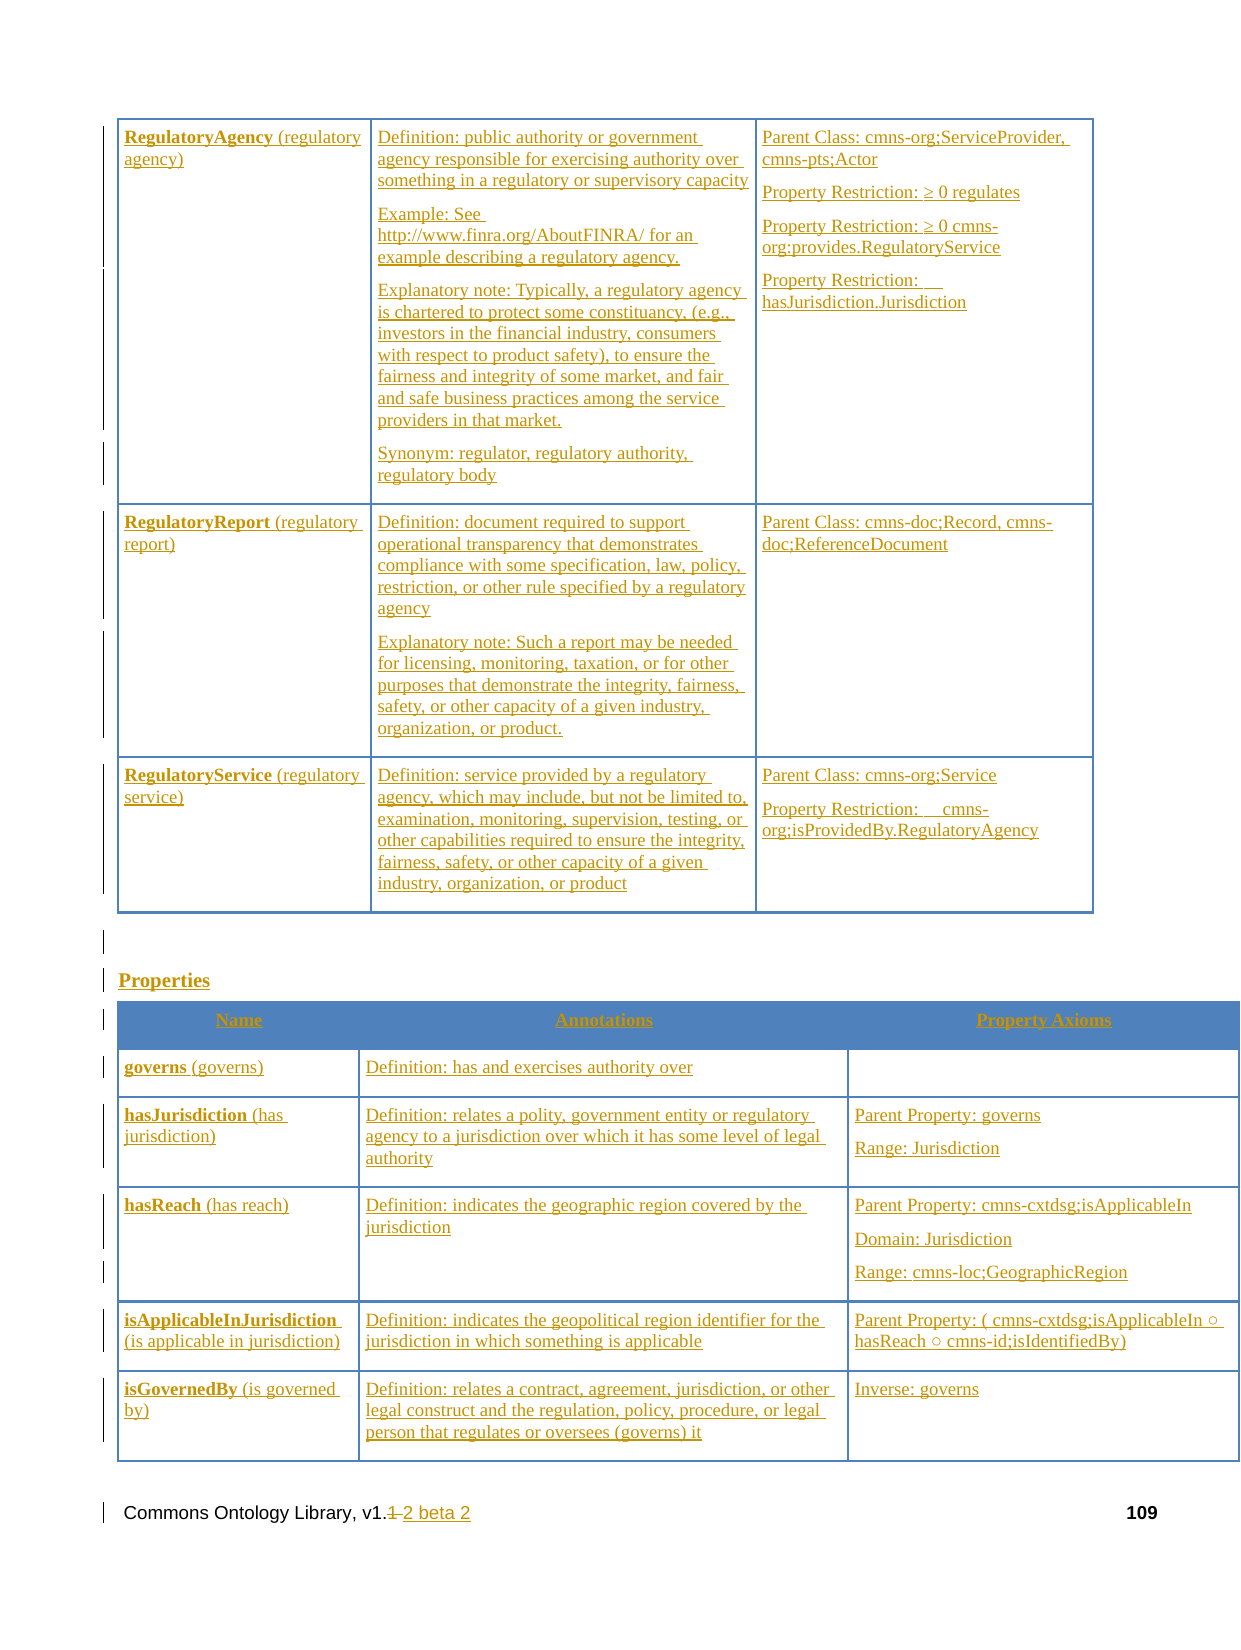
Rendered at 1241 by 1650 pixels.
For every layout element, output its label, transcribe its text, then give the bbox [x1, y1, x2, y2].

table_cell Definition: service provided by a regulatory agency, which may include, but not be limited to, examination, monitoring, supervision, testing, or other capabilities required to ensure the integrity, fairness, safety, or other capacity of a given industry, organization, or product [372, 758, 755, 911]
table_cell governs (governs) [119, 1050, 358, 1096]
table_cell Parent Property: governs Range: Jurisdiction [849, 1098, 1238, 1186]
table_cell Parent Class: cmns-org;Service Property Restriction:  cmns-org;isProvidedBy.RegulatoryAgency [757, 758, 1092, 911]
table_cell Definition: public authority or government agency responsible for exercising authority over something in a regulatory or supervisory capacity Example: See http://www.finra.org/AboutFINRA/ for an example describing a regulatory agency. Explanatory note: Typically, a regulatory agency is chartered to protect some constituancy, (e.g., investors in the financial industry, consumers with respect to product safety), to ensure the fairness and integrity of some market, and fair and safe business practices among the service providers in that market. Synonym: regulator, regulatory authority, regulatory body [372, 120, 755, 503]
table_cell Definition: document required to support operational transparency that demonstrates compliance with some specification, law, policy, restriction, or other rule specified by a regulatory agency Explanatory note: Such a report may be needed for licensing, monitoring, taxation, or for other purposes that demonstrate the integrity, fairness, safety, or other capacity of a given industry, organization, or product. [372, 505, 755, 756]
table_header Property Axioms [849, 1003, 1238, 1048]
table_cell Definition: relates a contract, agreement, jurisdiction, or other legal construct and the regulation, policy, procedure, or legal person that regulates or oversees (governs) it [360, 1372, 847, 1460]
table_cell Definition: has and exercises authority over [360, 1050, 847, 1096]
table_cell Parent Class: cmns-doc;Record, cmns-doc;ReferenceDocument [757, 505, 1092, 756]
table_cell hasReach (has reach) [119, 1188, 358, 1300]
table_cell Definition: indicates the geopolitical region identifier for the jurisdiction in which something is applicable [360, 1303, 847, 1369]
text Properties [118, 968, 1122, 992]
table_cell RegulatoryAgency (regulatory agency) [119, 120, 370, 503]
table_cell isGovernedBy (is governed by) [119, 1372, 358, 1460]
table_header Name [119, 1003, 358, 1048]
table_cell Inverse: governs [849, 1372, 1238, 1460]
table_cell Parent Property: cmns-cxtdsg;isApplicableIn Domain: Jurisdiction Range: cmns-loc;GeographicRegion [849, 1188, 1238, 1300]
table_cell Definition: indicates the geographic region covered by the jurisdiction [360, 1188, 847, 1300]
table_cell hasJurisdiction (has jurisdiction) [119, 1098, 358, 1186]
table_header Annotations [360, 1003, 847, 1048]
table_cell Definition: relates a polity, government entity or regulatory agency to a jurisdiction over which it has some level of legal authority [360, 1098, 847, 1186]
table_cell isApplicableInJurisdiction (is applicable in jurisdiction) [119, 1303, 358, 1369]
table_cell Parent Class: cmns-org;ServiceProvider, cmns-pts;Actor Property Restriction: ≥ 0 regulates Property Restriction: ≥ 0 cmns-org:provides.RegulatoryService Property Restriction:  hasJurisdiction.Jurisdiction [757, 120, 1092, 503]
table_cell RegulatoryService (regulatory service) [119, 758, 370, 911]
table_cell Parent Property: ( cmns-cxtdsg;isApplicableIn ○ hasReach ○ cmns-id;isIdentifiedBy) [849, 1303, 1238, 1369]
table_cell [849, 1050, 1238, 1096]
table_cell RegulatoryReport (regulatory report) [119, 505, 370, 756]
